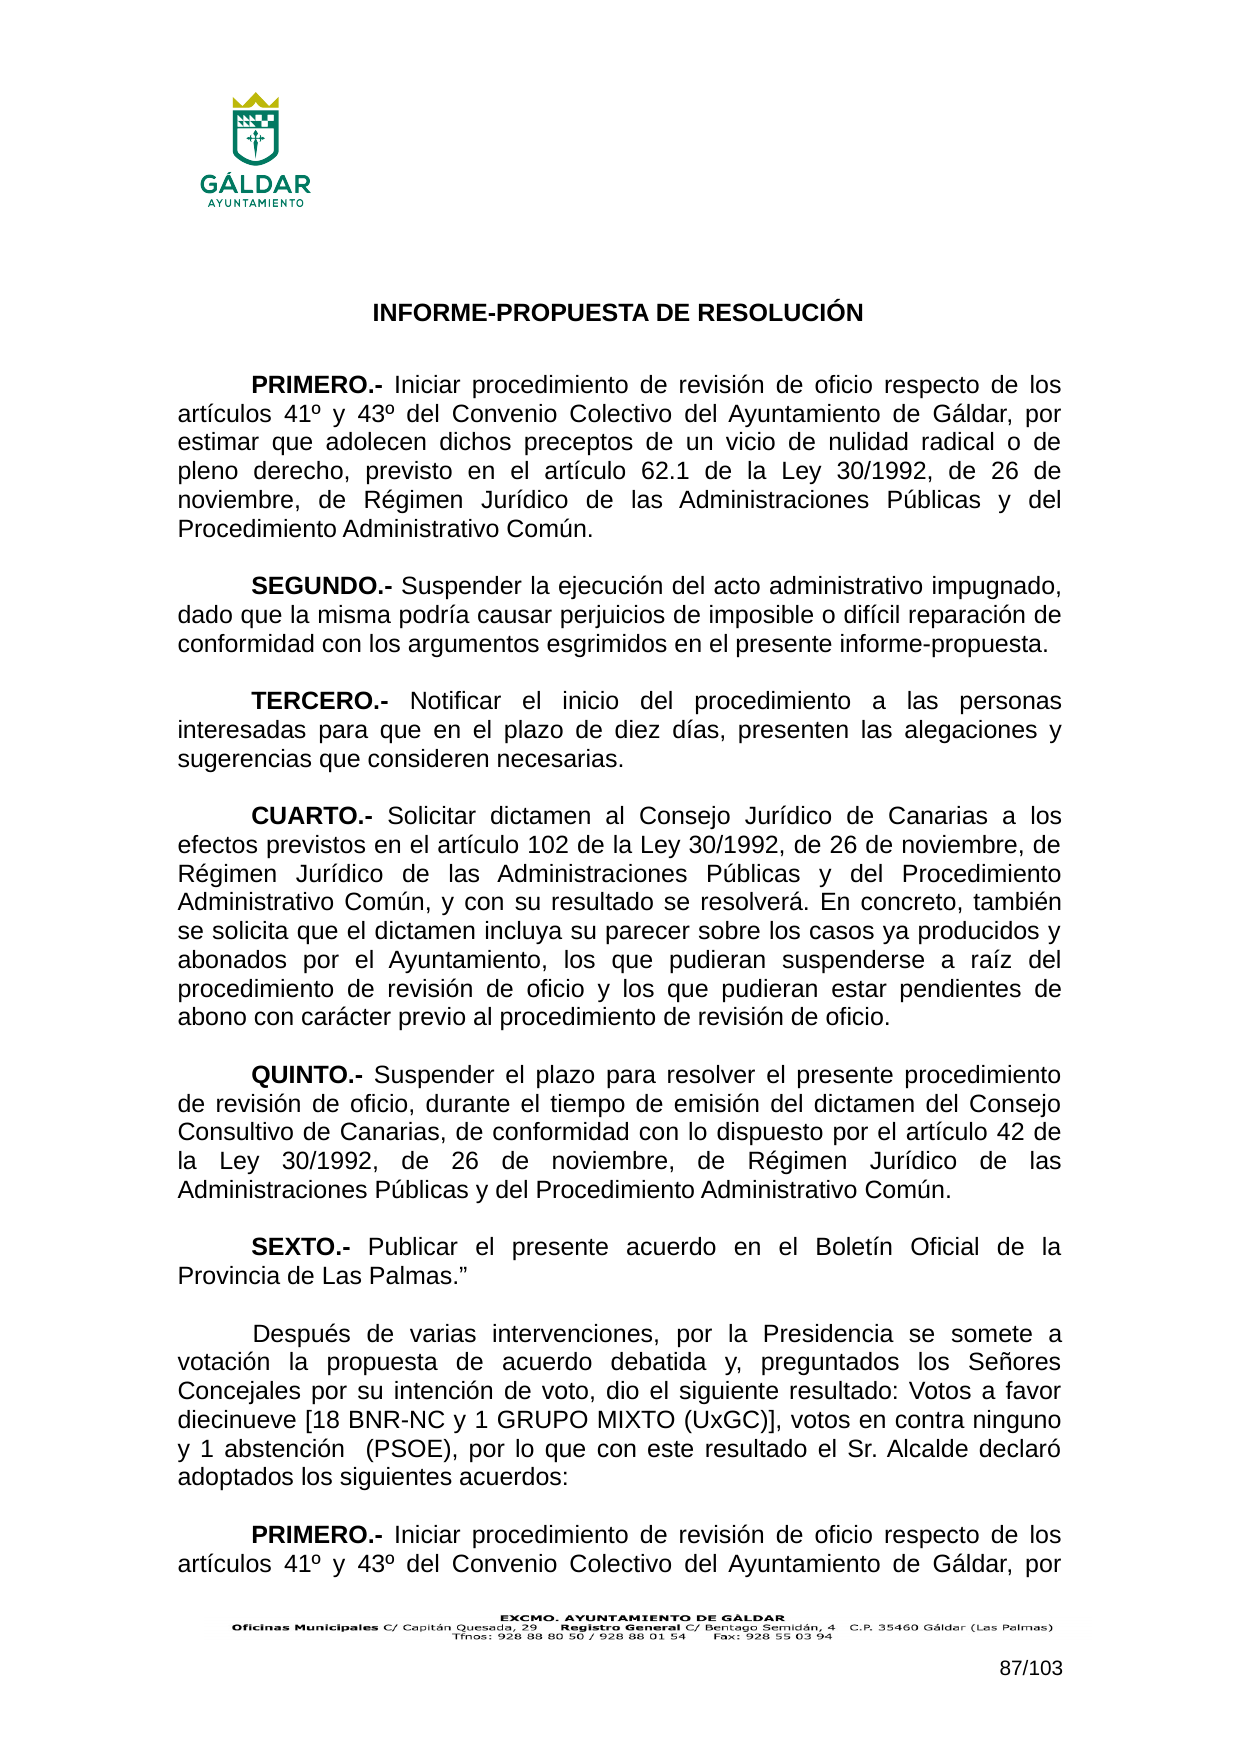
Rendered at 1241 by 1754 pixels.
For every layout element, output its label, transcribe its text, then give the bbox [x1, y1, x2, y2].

text SEGUNDO.- Suspender la ejecución del acto administrativo impugnado, dado que la misma podría causar perjuicios de imposible o difícil reparación de conformidad con los argumentos esgrimidos en el presente informe-propuesta. [177, 571, 1063, 657]
text PRIMERO.- Iniciar procedimiento de revisión de oficio respecto de los artículos 41º y 43º del Convenio Colectivo del Ayuntamiento de Gáldar, por [177, 1520, 1063, 1577]
text TERCERO.- Notificar el inicio del procedimiento a las personas interesadas para que en el plazo de diez días, presenten las alegaciones y sugerencias que consideren necesarias. [177, 686, 1063, 772]
text QUINTO.- Suspender el plazo para resolver el presente procedimiento de revisión de oficio, durante el tiempo de emisión del dictamen del Consejo Consultivo de Canarias, de conformidad con lo dispuesto por el artículo 42 de la Ley 30/1992, de 26 de noviembre, de Régimen Jurídico de las Administraciones Públicas y del Procedimiento Administrativo Común. [177, 1060, 1063, 1203]
text PRIMERO.- Iniciar procedimiento de revisión de oficio respecto de los artículos 41º y 43º del Convenio Colectivo del Ayuntamiento de Gáldar, por estimar que adolecen dichos preceptos de un vicio de nulidad radical o de pleno derecho, previsto en el artículo 62.1 de la Ley 30/1992, de 26 de noviembre, de Régimen Jurídico de las Administraciones Públicas y del Procedimiento Administrativo Común. [177, 370, 1063, 542]
text SEXTO.- Publicar el presente acuerdo en el Boletín Oficial de la Provincia de Las Palmas.” [177, 1232, 1063, 1290]
picture [182, 73, 328, 225]
text Después de varias intervenciones, por la Presidencia se somete a votación la propuesta de acuerdo debatida y, preguntados los Señores Concejales por su intención de voto, dio el siguiente resultado: Votos a favor diecinueve [18 BNR-NC y 1 GRUPO MIXTO (UxGC)], votos en contra ninguno y 1 abstención (PSOE), por lo que con este resultado el Sr. Alcalde declaró adoptados los siguientes acuerdos: [177, 1318, 1063, 1491]
text CUARTO.- Solicitar dictamen al Consejo Jurídico de Canarias a los efectos previstos en el artículo 102 de la Ley 30/1992, de 26 de noviembre, de Régimen Jurídico de las Administraciones Públicas y del Procedimiento Administrativo Común, y con su resultado se resolverá. En concreto, también se solicita que el dictamen incluya su parecer sobre los casos ya producidos y abonados por el Ayuntamiento, los que pudieran suspenderse a raíz del procedimiento de revisión de oficio y los que pudieran estar pendientes de abono con carácter previo al procedimiento de revisión de oficio. [177, 801, 1063, 1031]
picture [237, 1614, 1059, 1640]
text INFORME-PROPUESTA DE RESOLUCIÓN [177, 298, 1059, 327]
